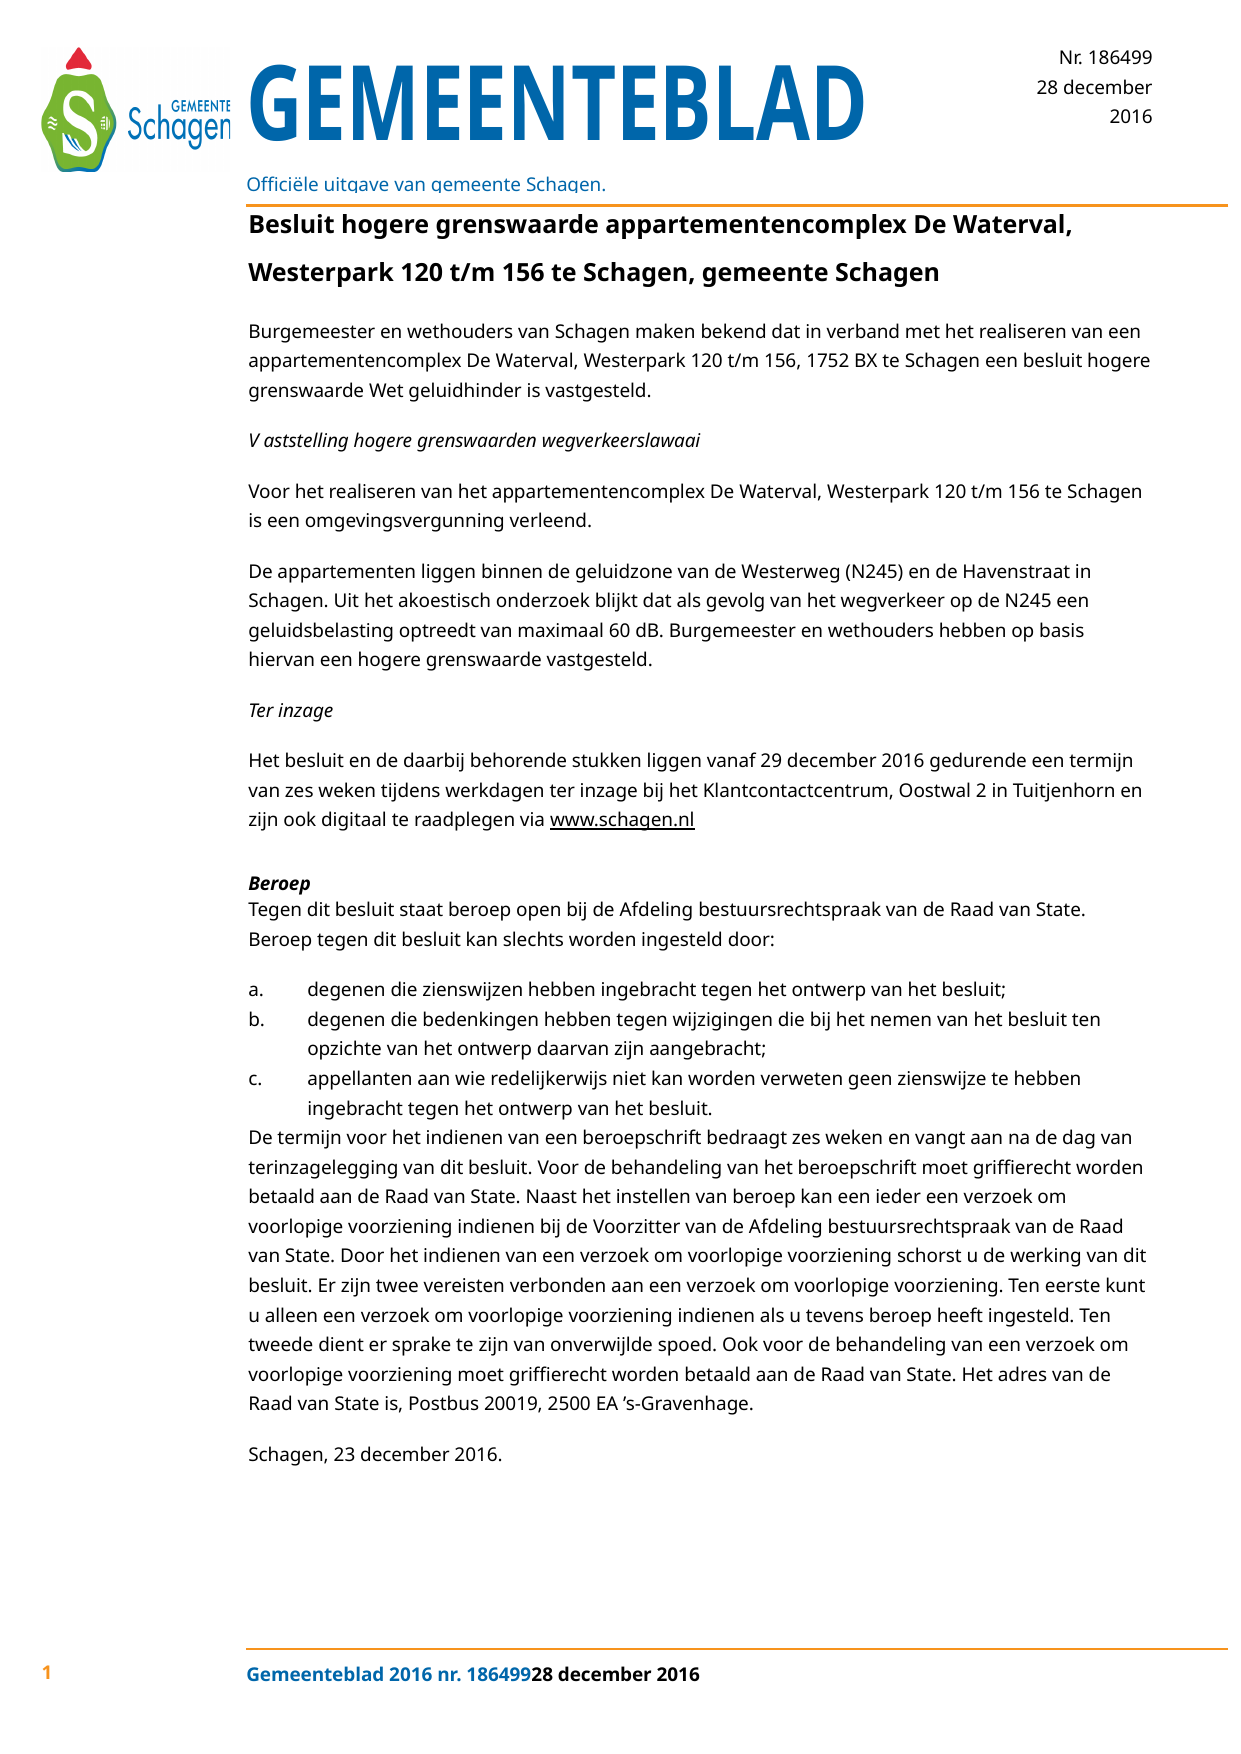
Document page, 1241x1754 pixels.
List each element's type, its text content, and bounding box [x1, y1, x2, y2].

text Het besluit en de daarbij behorende stukken liggen vanaf 29 december 2016 gedurende een termijn van zes weken tijdens werkdagen ter inzage bij het Klantcontactcentrum, Oostwal 2 in Tuitjenhorn en zijn ook digitaal te raadplegen via www.schagen.nl [248, 747, 1152, 832]
text De appartementen liggen binnen de geluidzone van de Westerweg (N245) en de Havenstraat in Schagen. Uit het akoestisch onderzoek blijkt dat als gevolg van het wegverkeer op de N245 een geluidsbelasting optreedt van maximaal 60 dB. Burgemeester en wethouders hebben op basis hiervan een hogere grenswaarde vastgesteld. [248, 558, 1152, 672]
text Burgemeester en wethouders van Schagen maken bekend dat in verband met het realiseren van een appartementencomplex De Waterval, Westerpark 120 t/m 156, 1752 BX te Schagen een besluit hogere grenswaarde Wet geluidhinder is vastgesteld. [248, 318, 1152, 403]
text De termijn voor het indienen van een beroepschrift bedraagt zes weken en vangt aan na de dag van terinzagelegging van dit besluit. Voor de behandeling van het beroepschrift moet griffierecht worden betaald aan de Raad van State. Naast het instellen van beroep kan een ieder een verzoek om voorlopige voorziening indienen bij de Voorzitter van de Afdeling bestuursrechtspraak van de Raad van State. Door het indienen van een verzoek om voorlopige voorziening schorst u de werking van dit besluit. Er zijn twee vereisten verbonden aan een verzoek om voorlopige voorziening. Ten eerste kunt u alleen een verzoek om voorlopige voorziening indienen als u tevens beroep heeft ingesteld. Ten tweede dient er sprake te zijn van onverwijlde spoed. Ook voor de behandeling van een verzoek om voorlopige voorziening moet griffierecht worden betaald aan de Raad van State. Het adres van de Raad van State is, Postbus 20019, 2500 EA ’s-Gravenhage. [248, 1124, 1152, 1416]
picture [41, 47, 231, 172]
list appellanten aan wie redelijkerwijs niet kan worden verweten geen zienswijze te hebben ingebracht tegen het ontwerp van het besluit. [248, 1065, 1152, 1120]
text Schagen, 23 december 2016. [248, 1441, 1152, 1467]
text V aststelling hogere grenswaarden wegverkeerslawaai [248, 427, 1152, 453]
text Ter inzage [248, 697, 1152, 723]
list degenen die bedenkingen hebben tegen wijzigingen die bij het nemen van het besluit ten opzichte van het ontwerp daarvan zijn aangebracht; [248, 1006, 1152, 1061]
text Beroep [248, 871, 1152, 896]
list degenen die zienswijzen hebben ingebracht tegen het ontwerp van het besluit; [248, 976, 1152, 1002]
text Besluit hogere grenswaarde appartementencomplex De Waterval, Westerpark 120 t/m 156 te Schagen, gemeente Schagen [248, 207, 1152, 288]
text Voor het realiseren van het appartementencomplex De Waterval, Westerpark 120 t/m 156 te Schagen is een omgevingsvergunning verleend. [248, 478, 1152, 533]
text Tegen dit besluit staat beroep open bij de Afdeling bestuursrechtspraak van de Raad van State. Beroep tegen dit besluit kan slechts worden ingesteld door: [248, 896, 1152, 952]
